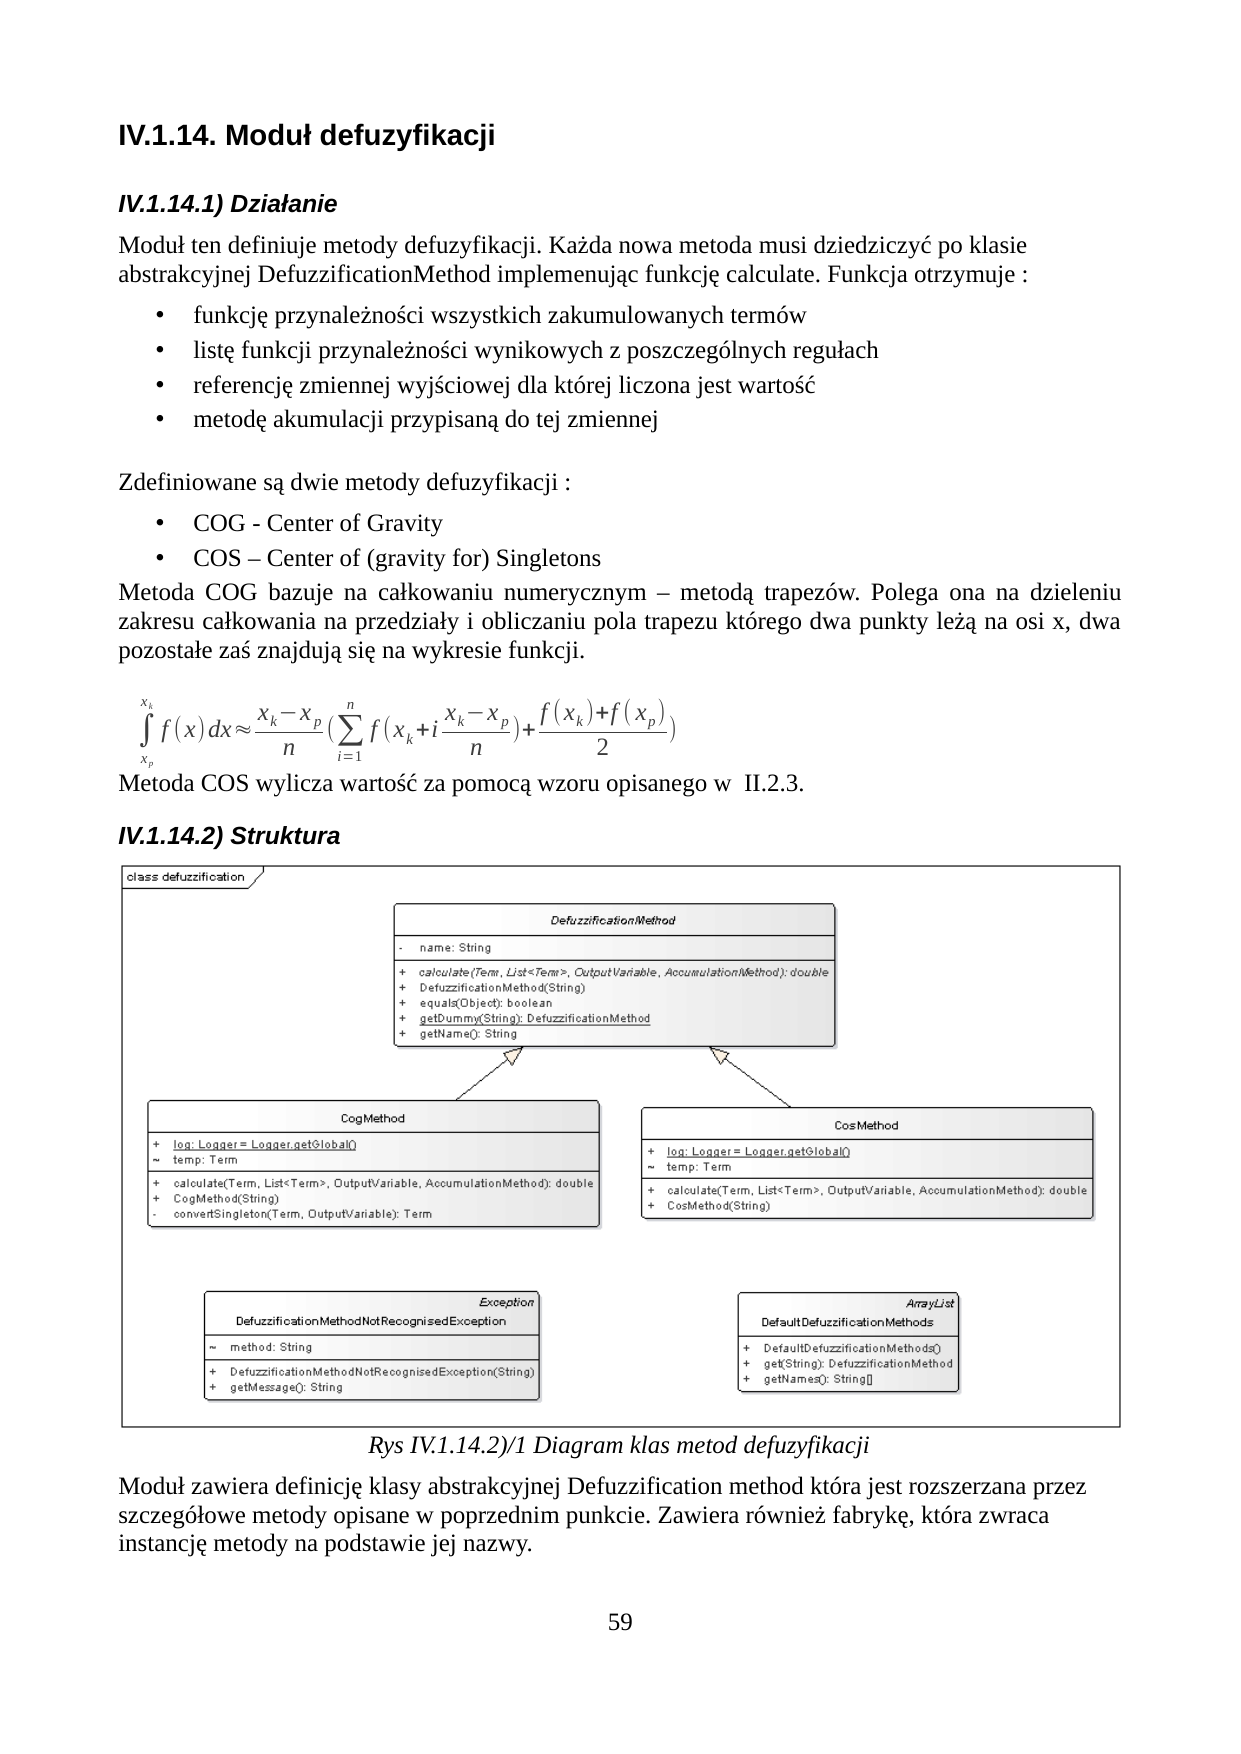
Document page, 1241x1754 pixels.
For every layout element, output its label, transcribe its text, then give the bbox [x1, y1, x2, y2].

list referencję zmiennej wyjściowej dla której liczona jest wartość [156, 370, 1122, 398]
text Metoda COG bazuje na całkowaniu numerycznym – metodą trapezów. Polega ona na dzieleniu zakresu całkowania na przedziały i obliczaniu pola trapezu którego dwa punkty leżą na osi x, dwa pozostałe zaś znajdują się na wykresie funkcji. [118, 577, 1122, 664]
subtitle Struktura [118, 821, 1122, 850]
subtitle Działanie [118, 189, 1122, 218]
picture [118, 862, 1123, 1430]
list COS – Center of (gravity for) Singletons [156, 543, 1122, 571]
subtitle Moduł defuzyfikacji [118, 118, 1122, 152]
text Zdefiniowane są dwie metody defuzyfikacji : [118, 467, 1122, 496]
list metodę akumulacji przypisaną do tej zmiennej [156, 404, 1122, 433]
list COG - Center of Gravity [156, 508, 1122, 537]
text Metoda COS wylicza wartość za pomocą wzoru opisanego w II.2.3. [118, 768, 1122, 796]
text Moduł zawiera definicję klasy abstrakcyjnej Defuzzification method która jest rozszerzana przez szczegółowe metody opisane w poprzednim punkcie. Zawiera również fabrykę, która zwraca instancję metody na podstawie jej nazwy. [118, 1471, 1122, 1557]
list funkcję przynależności wszystkich zakumulowanych termów [156, 300, 1122, 329]
list listę funkcji przynależności wynikowych z poszczególnych regułach [156, 335, 1122, 364]
text Rys IV.1.14.2)/1 Diagram klas metod defuzyfikacji [118, 1430, 1122, 1458]
text Moduł ten definiuje metody defuzyfikacji. Każda nowa metoda musi dziedziczyć po klasie abstrakcyjnej DefuzzificationMethod implemenując funkcję calculate. Funkcja otrzymuje : [118, 230, 1122, 288]
